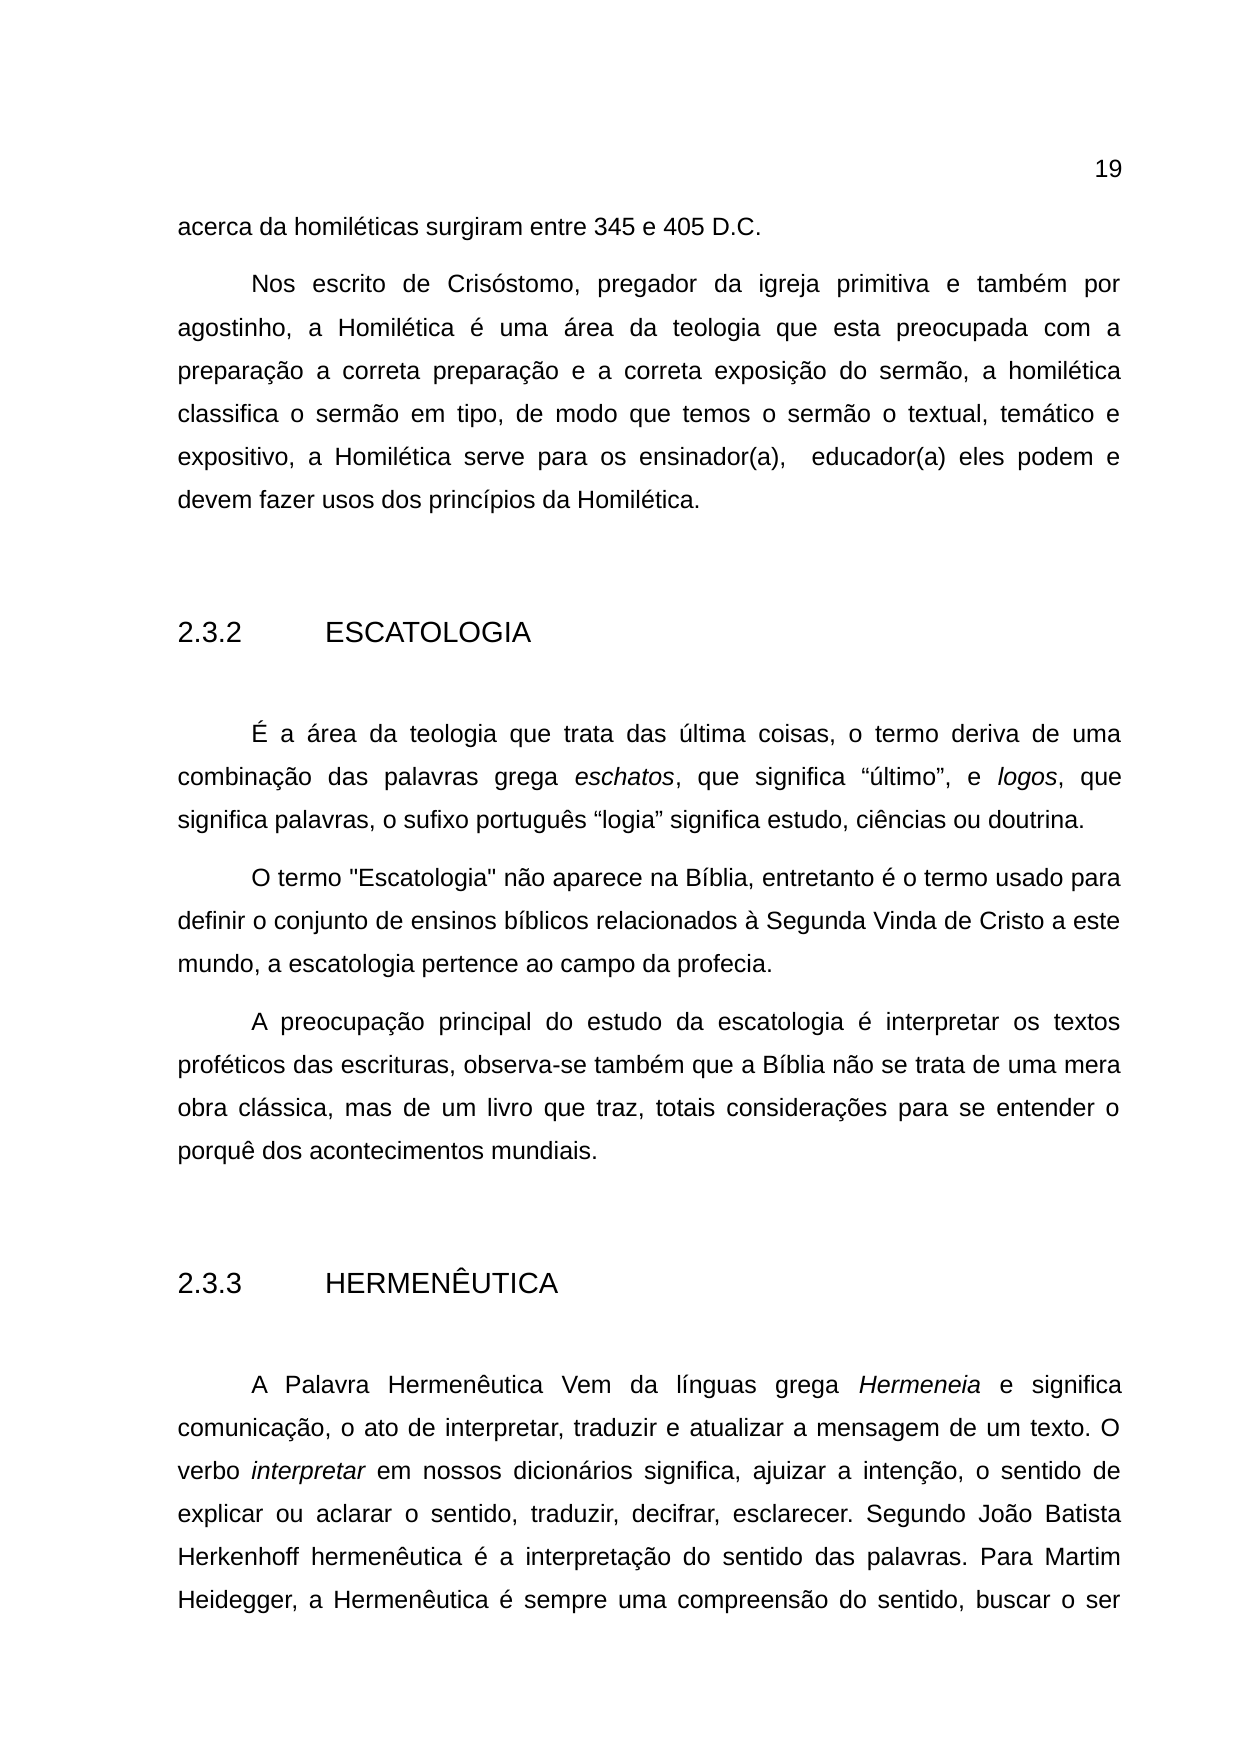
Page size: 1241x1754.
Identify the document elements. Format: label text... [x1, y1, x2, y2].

text acerca da homiléticas surgiram entre 345 e 405 D.C. [177, 212, 1122, 241]
text A Palavra Hermenêutica Vem da línguas grega Hermeneia e significa comunicação, o ato de interpretar, traduzir e atualizar a mensagem de um texto. O verbo interpretar em nossos dicionários significa, ajuizar a intenção, o sentido de explicar ou aclarar o sentido, traduzir, decifrar, esclarecer. Segundo João Batista Herkenhoff hermenêutica é a interpretação do sentido das palavras. Para Martim Heidegger, a Hermenêutica é sempre uma compreensão do sentido, buscar o ser [177, 1370, 1122, 1614]
subtitle ESCATOLOGIA [177, 615, 1122, 649]
text Nos escrito de Crisóstomo, pregador da igreja primitiva e também por agostinho, a Homilética é uma área da teologia que esta preocupada com a preparação a correta preparação e a correta exposição do sermão, a homilética classifica o sermão em tipo, de modo que temos o sermão o textual, temático e expositivo, a Homilética serve para os ensinador(a), educador(a) eles podem e devem fazer usos dos princípios da Homilética. [177, 269, 1122, 514]
text É a área da teologia que trata das última coisas, o termo deriva de uma combinação das palavras grega eschatos, que significa “último”, e logos, que significa palavras, o sufixo português “logia” significa estudo, ciências ou doutrina. [177, 719, 1122, 834]
text O termo "Escatologia" não aparece na Bíblia, entretanto é o termo usado para definir o conjunto de ensinos bíblicos relacionados à Segunda Vinda de Cristo a este mundo, a escatologia pertence ao campo da profecia. [177, 863, 1122, 978]
subtitle HERMENÊUTICA [177, 1266, 1122, 1300]
text A preocupação principal do estudo da escatologia é interpretar os textos proféticos das escrituras, observa-se também que a Bíblia não se trata de uma mera obra clássica, mas de um livro que traz, totais considerações para se entender o porquê dos acontecimentos mundiais. [177, 1007, 1122, 1165]
